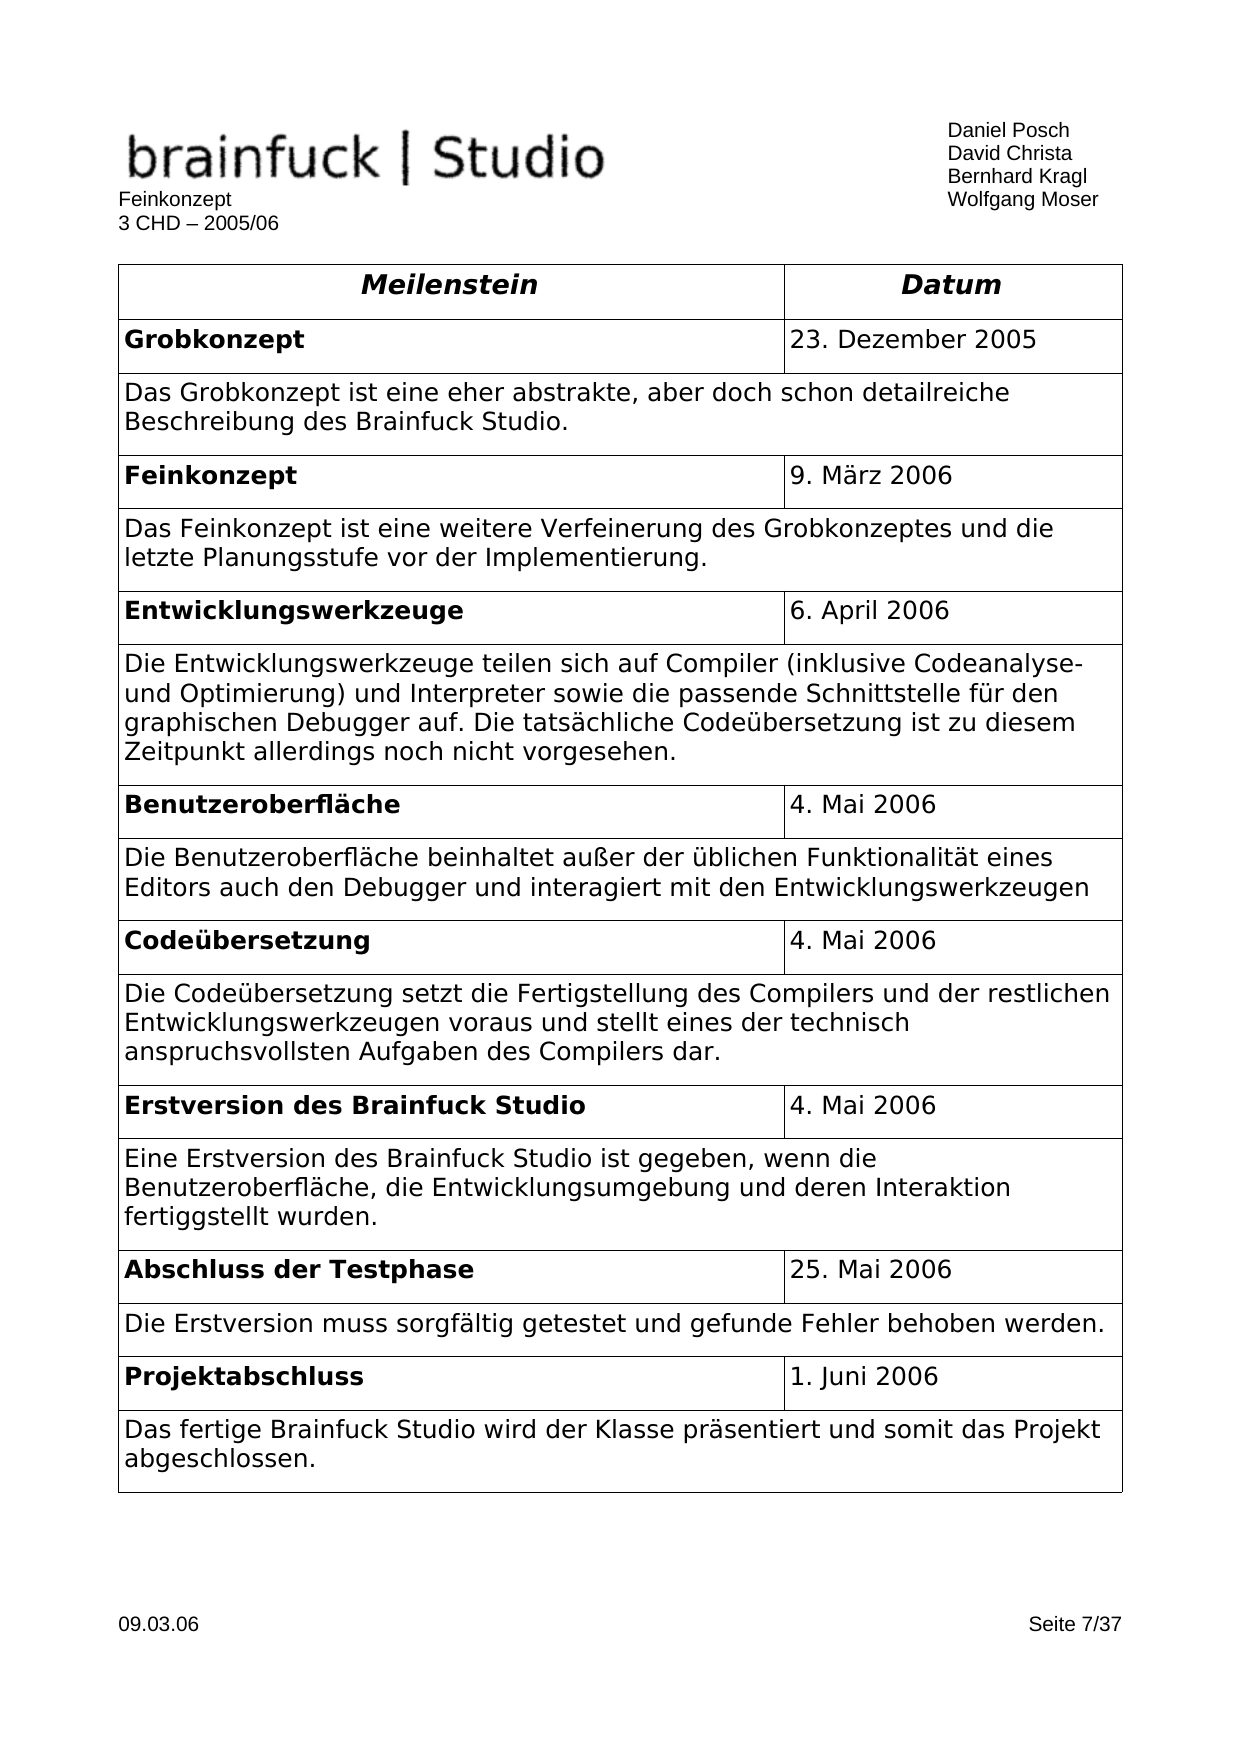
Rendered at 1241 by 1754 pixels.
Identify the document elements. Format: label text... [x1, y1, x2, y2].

table_cell Das fertige Brainfuck Studio wird der Klasse präsentiert und somit das Projekt abgeschlossen. [119, 1411, 1122, 1492]
table_cell Die Entwicklungswerkzeuge teilen sich auf Compiler (inklusive Codeanalyse- und Optimierung) und Interpreter sowie die passende Schnittstelle für den graphischen Debugger auf. Die tatsächliche Codeübersetzung ist zu diesem Zeitpunkt allerdings noch nicht vorgesehen. [119, 645, 1122, 784]
table_cell Grobkonzept [119, 320, 784, 373]
table_cell Projektabschluss [119, 1357, 784, 1409]
table_cell Benutzeroberfläche [119, 786, 784, 838]
table_cell Feinkonzept [119, 456, 784, 508]
table_header Meilenstein [119, 265, 784, 319]
table_cell Eine Erstversion des Brainfuck Studio ist gegeben, wenn die Benutzeroberfläche, die Entwicklungsumgebung und deren Interaktion fertiggstellt wurden. [119, 1139, 1122, 1250]
table_cell 1. Juni 2006 [785, 1357, 1122, 1409]
table_cell 23. Dezember 2005 [785, 320, 1122, 373]
table_cell 9. März 2006 [785, 456, 1122, 508]
table_cell 25. Mai 2006 [785, 1251, 1122, 1303]
table_cell Erstversion des Brainfuck Studio [119, 1086, 784, 1138]
table_cell 4. Mai 2006 [785, 786, 1122, 838]
table_cell Abschluss der Testphase [119, 1251, 784, 1303]
table_cell 6. April 2006 [785, 592, 1122, 644]
table_cell 4. Mai 2006 [785, 1086, 1122, 1138]
table_cell Das Feinkonzept ist eine weitere Verfeinerung des Grobkonzeptes und die letzte Planungsstufe vor der Implementierung. [119, 509, 1122, 591]
table_cell Die Benutzeroberfläche beinhaltet außer der üblichen Funktionalität eines Editors auch den Debugger und interagiert mit den Entwicklungswerkzeugen [119, 839, 1122, 920]
table_cell Codeübersetzung [119, 921, 784, 973]
table_cell Die Codeübersetzung setzt die Fertigstellung des Compilers und der restlichen Entwicklungswerkzeugen voraus und stellt eines der technisch anspruchsvollsten Aufgaben des Compilers dar. [119, 975, 1122, 1085]
table_cell Entwicklungswerkzeuge [119, 592, 784, 644]
table_cell Das Grobkonzept ist eine eher abstrakte, aber doch schon detailreiche Beschreibung des Brainfuck Studio. [119, 374, 1122, 455]
picture [118, 118, 609, 187]
table_cell Die Erstversion muss sorgfältig getestet und gefunde Fehler behoben werden. [119, 1304, 1122, 1356]
table_cell 4. Mai 2006 [785, 921, 1122, 973]
table_header Datum [785, 265, 1122, 319]
